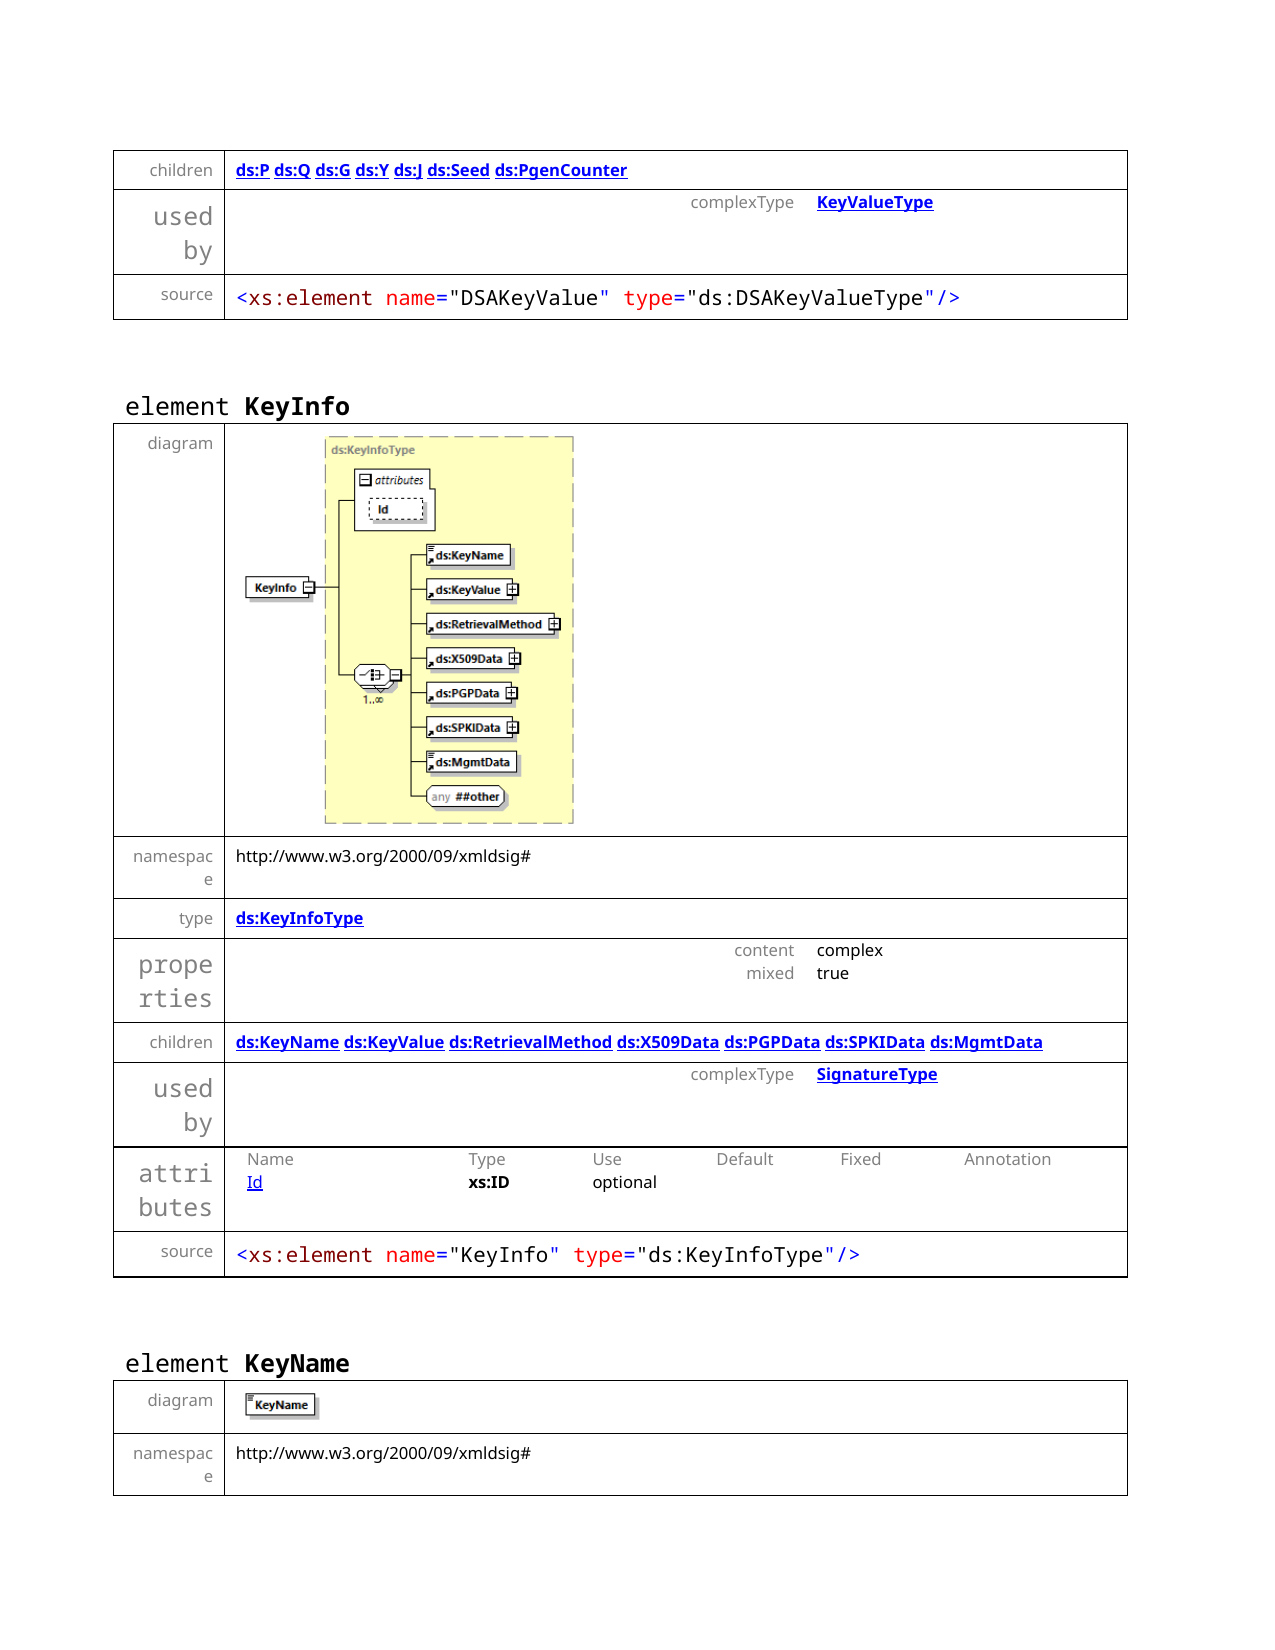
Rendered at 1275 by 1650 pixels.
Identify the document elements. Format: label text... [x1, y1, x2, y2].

table_header Annotation [953, 1148, 1108, 1170]
table_header Use [581, 1148, 705, 1170]
table_cell used by [114, 1063, 224, 1146]
table_cell ds:KeyName ds:KeyValue ds:RetrievalMethod ds:X509Data ds:PGPData ds:SPKIData ds:MgmtData [225, 1023, 1127, 1062]
table_header Fixed [829, 1148, 953, 1170]
table_header complexType [236, 190, 805, 213]
table_cell <xs:element name="DSAKeyValue" type="ds:DSAKeyValueType"/> [225, 275, 1127, 319]
table_header complexType [236, 1063, 805, 1085]
table_cell [225, 1063, 1127, 1146]
table_cell [225, 190, 1127, 274]
table_header complex [805, 939, 1127, 961]
table_cell ds:P ds:Q ds:G ds:Y ds:J ds:Seed ds:PgenCounter [225, 151, 1127, 189]
table_cell namespace [114, 837, 224, 898]
table_header diagram [114, 1381, 224, 1433]
table_cell http://www.w3.org/2000/09/xmldsig# [225, 837, 1127, 898]
table_cell http://www.w3.org/2000/09/xmldsig# [225, 1434, 1127, 1495]
table_cell true [805, 961, 1127, 984]
table_cell [953, 1170, 1108, 1193]
text element KeyInfo [125, 388, 1150, 422]
table_header Default [705, 1148, 829, 1170]
table_cell attributes [114, 1148, 224, 1231]
table_cell used by [114, 190, 224, 274]
table_header KeyValueType [805, 190, 1127, 213]
table_cell [829, 1170, 953, 1193]
table_cell type [114, 899, 224, 937]
table_header [225, 424, 1127, 836]
text element KeyName [125, 1346, 1150, 1379]
table_header [225, 1381, 1127, 1433]
picture [235, 1388, 330, 1425]
table_cell source [114, 1232, 224, 1276]
table_cell [225, 1148, 1127, 1231]
table_cell [705, 1170, 829, 1193]
table_header Type [457, 1148, 581, 1170]
table_cell namespace [114, 1434, 224, 1495]
table_header SignatureType [805, 1063, 1127, 1085]
table_cell properties [114, 939, 224, 1022]
table_cell <xs:element name="KeyInfo" type="ds:KeyInfoType"/> [225, 1232, 1127, 1276]
table_cell mixed [236, 961, 805, 984]
table_cell children [114, 1023, 224, 1062]
table_header diagram [114, 424, 224, 836]
table_cell [225, 939, 1127, 1022]
table_cell xs:ID [457, 1170, 581, 1193]
table_cell ds:KeyInfoType [225, 899, 1127, 937]
table_cell Id [236, 1170, 457, 1193]
table_header Name [236, 1148, 457, 1170]
table_cell optional [581, 1170, 705, 1193]
table_header content [236, 939, 805, 961]
table_cell source [114, 275, 224, 319]
table_cell children [114, 151, 224, 189]
picture [235, 431, 584, 829]
